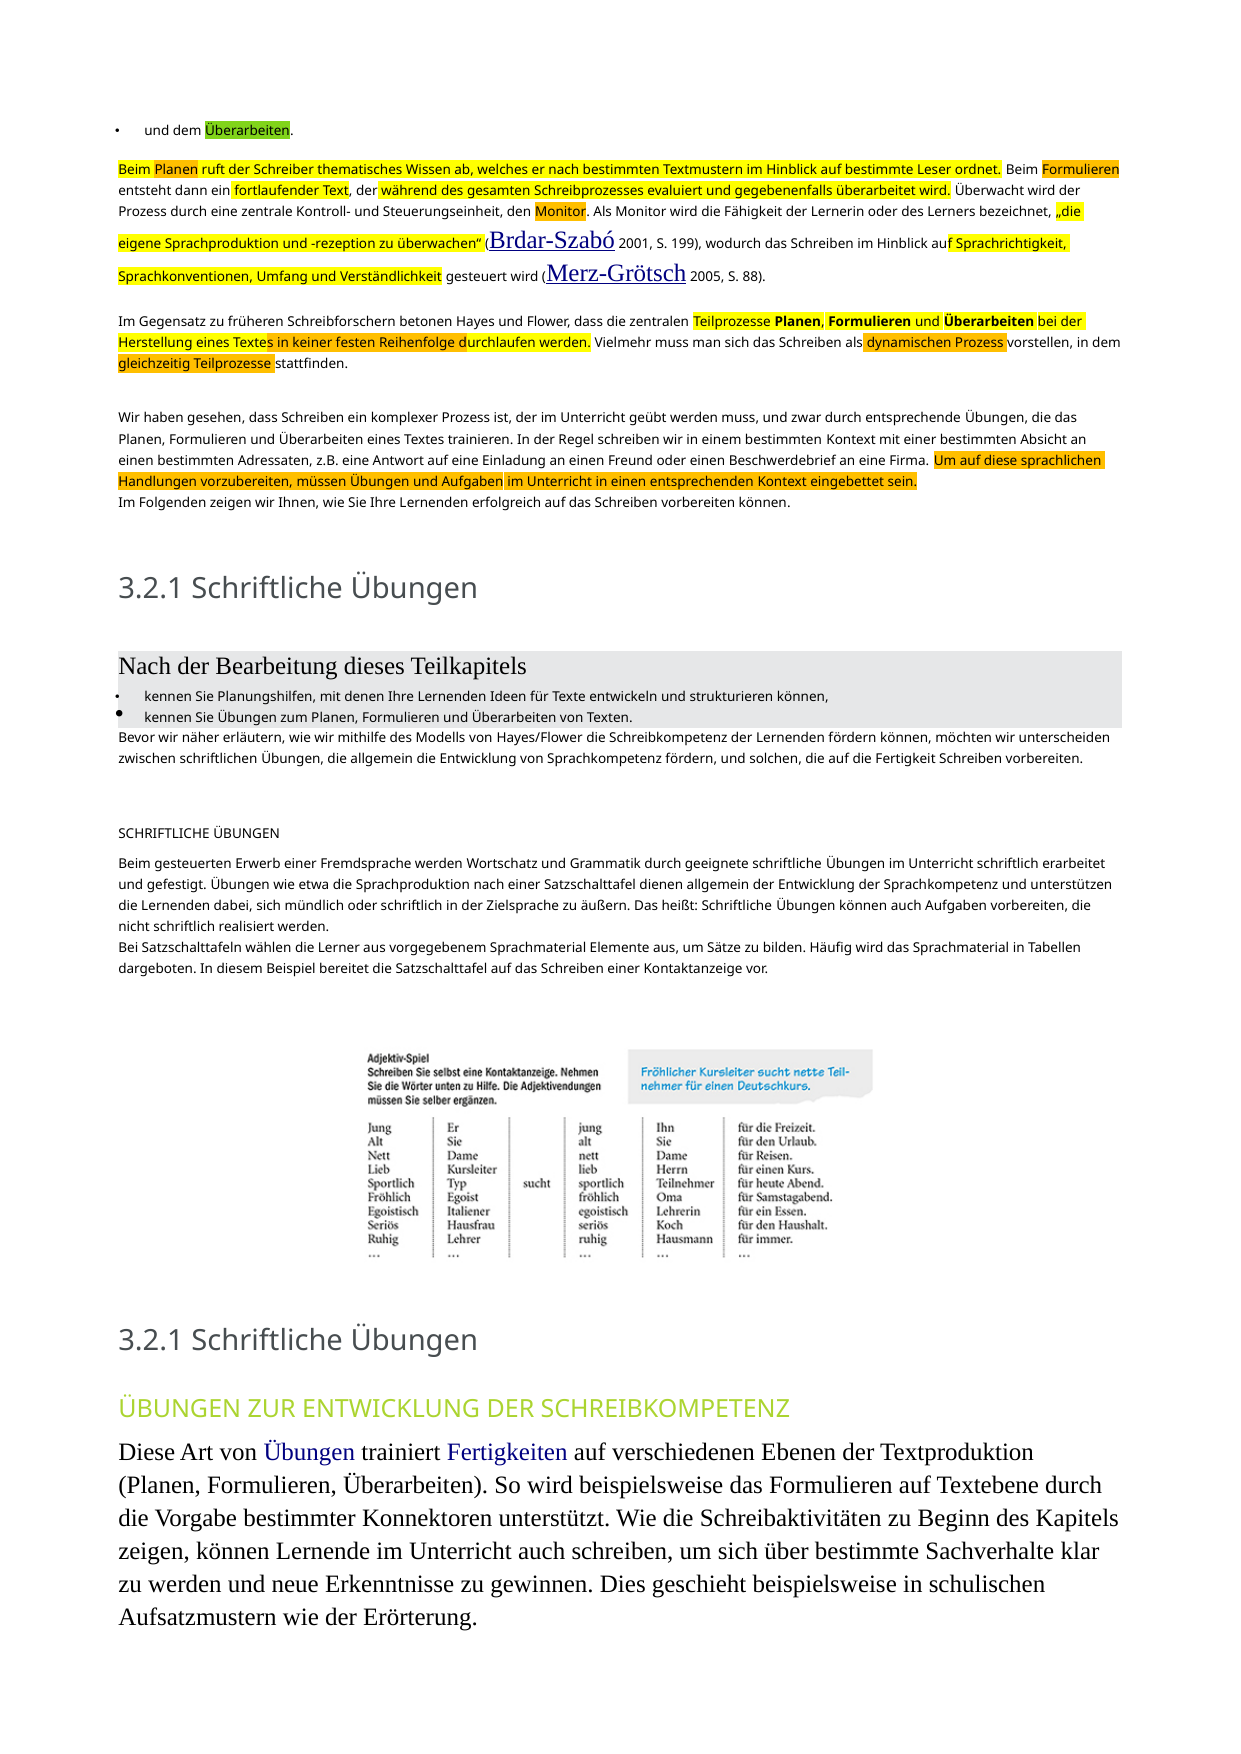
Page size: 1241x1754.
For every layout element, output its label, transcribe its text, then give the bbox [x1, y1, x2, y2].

text Wir haben gesehen, dass Schreiben ein komplexer Prozess ist, der im Unterricht geübt werden muss, und zwar durch entsprechende Übungen, die das Planen, Formulieren und Überarbeiten eines Textes trainieren. In der Regel schreiben wir in einem bestimmten Kontext mit einer bestimmten Absicht an einen bestimmten Adressaten, z.B. eine Antwort auf eine Einladung an einen Freund oder einen Beschwerdebrief an eine Firma. Um auf diese sprachlichen Handlungen vorzubereiten, müssen Übungen und Aufgaben im Unterricht in einen entsprechenden Kontext eingebettet sein. [118, 408, 1122, 490]
list kennen Sie Planungshilfen, mit denen Ihre Lernenden Ideen für Texte entwickeln und strukturieren können, [118, 684, 1122, 705]
subtitle ÜBUNGEN ZUR ENTWICKLUNG DER SCHREIBKOMPETENZ [118, 1391, 1122, 1425]
text Beim gesteuerten Erwerb einer Fremdsprache werden Wortschatz und Grammatik durch geeignete schriftliche Übungen im Unterricht schriftlich erarbeitet und gefestigt. Übungen wie etwa die Sprachproduktion nach einer Satzschalttafel dienen allgemein der Entwicklung der Sprachkompetenz und unterstützen die Lernenden dabei, sich mündlich oder schriftlich in der Zielsprache zu äußern. Das heißt: Schriftliche Übungen können auch Aufgaben vorbereiten, die nicht schriftlich realisiert werden. [118, 854, 1122, 936]
subtitle SCHRIFTLICHE ÜBUNGEN [118, 824, 1122, 842]
text Nach der Bearbeitung dieses Teilkapitels [118, 651, 1122, 680]
text Im Gegensatz zu früheren Schreibforschern betonen Hayes und Flower, dass die zentralen Teilprozesse Planen, Formulieren und Überarbeiten bei der Herstellung eines Textes in keiner festen Reihenfolge durchlaufen werden. Vielmehr muss man sich das Schreiben als dynamischen Prozess vorstellen, in dem gleichzeitig Teilprozesse stattfinden. [118, 312, 1122, 373]
list und dem Überarbeiten. [118, 118, 1122, 139]
text Beim Planen ruft der Schreiber thematisches Wissen ab, welches er nach bestimmten Textmustern im Hinblick auf bestimmte Leser ordnet. Beim Formulieren entsteht dann ein fortlaufender Text, der während des gesamten Schreibprozesses evaluiert und gegebenenfalls überarbeitet wird. Überwacht wird der Prozess durch eine zentrale Kontroll- und Steuerungseinheit, den Monitor. Als Monitor wird die Fähigkeit der Lernerin oder des Lerners bezeichnet, „die eigene Sprachproduktion und -rezeption zu überwachen“ (Brdar-Szabó 2001, S. 199), wodurch das Schreiben im Hinblick auf Sprachrichtigkeit, Sprachkonventionen, Umfang und Verständlichkeit gesteuert wird (Merz-Grötsch 2005, S. 88). [118, 160, 1122, 287]
subtitle 3.2.1 Schriftliche Übungen [118, 1319, 1122, 1359]
text Im Folgenden zeigen wir Ihnen, wie Sie Ihre Lernenden erfolgreich auf das Schreiben vorbereiten können. [118, 493, 1122, 511]
picture [363, 1046, 877, 1263]
text Bevor wir näher erläutern, wie wir mithilfe des Modells von Hayes/Flower die Schreibkompetenz der Lernenden fördern können, möchten wir unterscheiden zwischen schriftlichen Übungen, die allgemein die Entwicklung von Sprachkompetenz fördern, und solchen, die auf die Fertigkeit Schreiben vorbereiten. [118, 728, 1122, 767]
list kennen Sie Übungen zum Planen, Formulieren und Überarbeiten von Texten. [118, 705, 1122, 728]
text Diese Art von Übungen trainiert Fertigkeiten auf verschiedenen Ebenen der Textproduktion (Planen, Formulieren, Überarbeiten). So wird beispielsweise das Formulieren auf Textebene durch die Vorgabe bestimmter Konnektoren unterstützt. Wie die Schreibaktivitäten zu Beginn des Kapitels zeigen, können Lernende im Unterricht auch schreiben, um sich über bestimmte Sachverhalte klar zu werden und neue Erkenntnisse zu gewinnen. Dies geschieht beispielsweise in schulischen Aufsatzmustern wie der Erörterung. [118, 1437, 1122, 1631]
text Bei Satzschalttafeln wählen die Lerner aus vorgegebenem Sprachmaterial Elemente aus, um Sätze zu bilden. Häufig wird das Sprachmaterial in Tabellen dargeboten. In diesem Beispiel bereitet die Satzschalttafel auf das Schreiben einer Kontaktanzeige vor. [118, 938, 1122, 978]
subtitle 3.2.1 Schriftliche Übungen [118, 567, 1122, 607]
